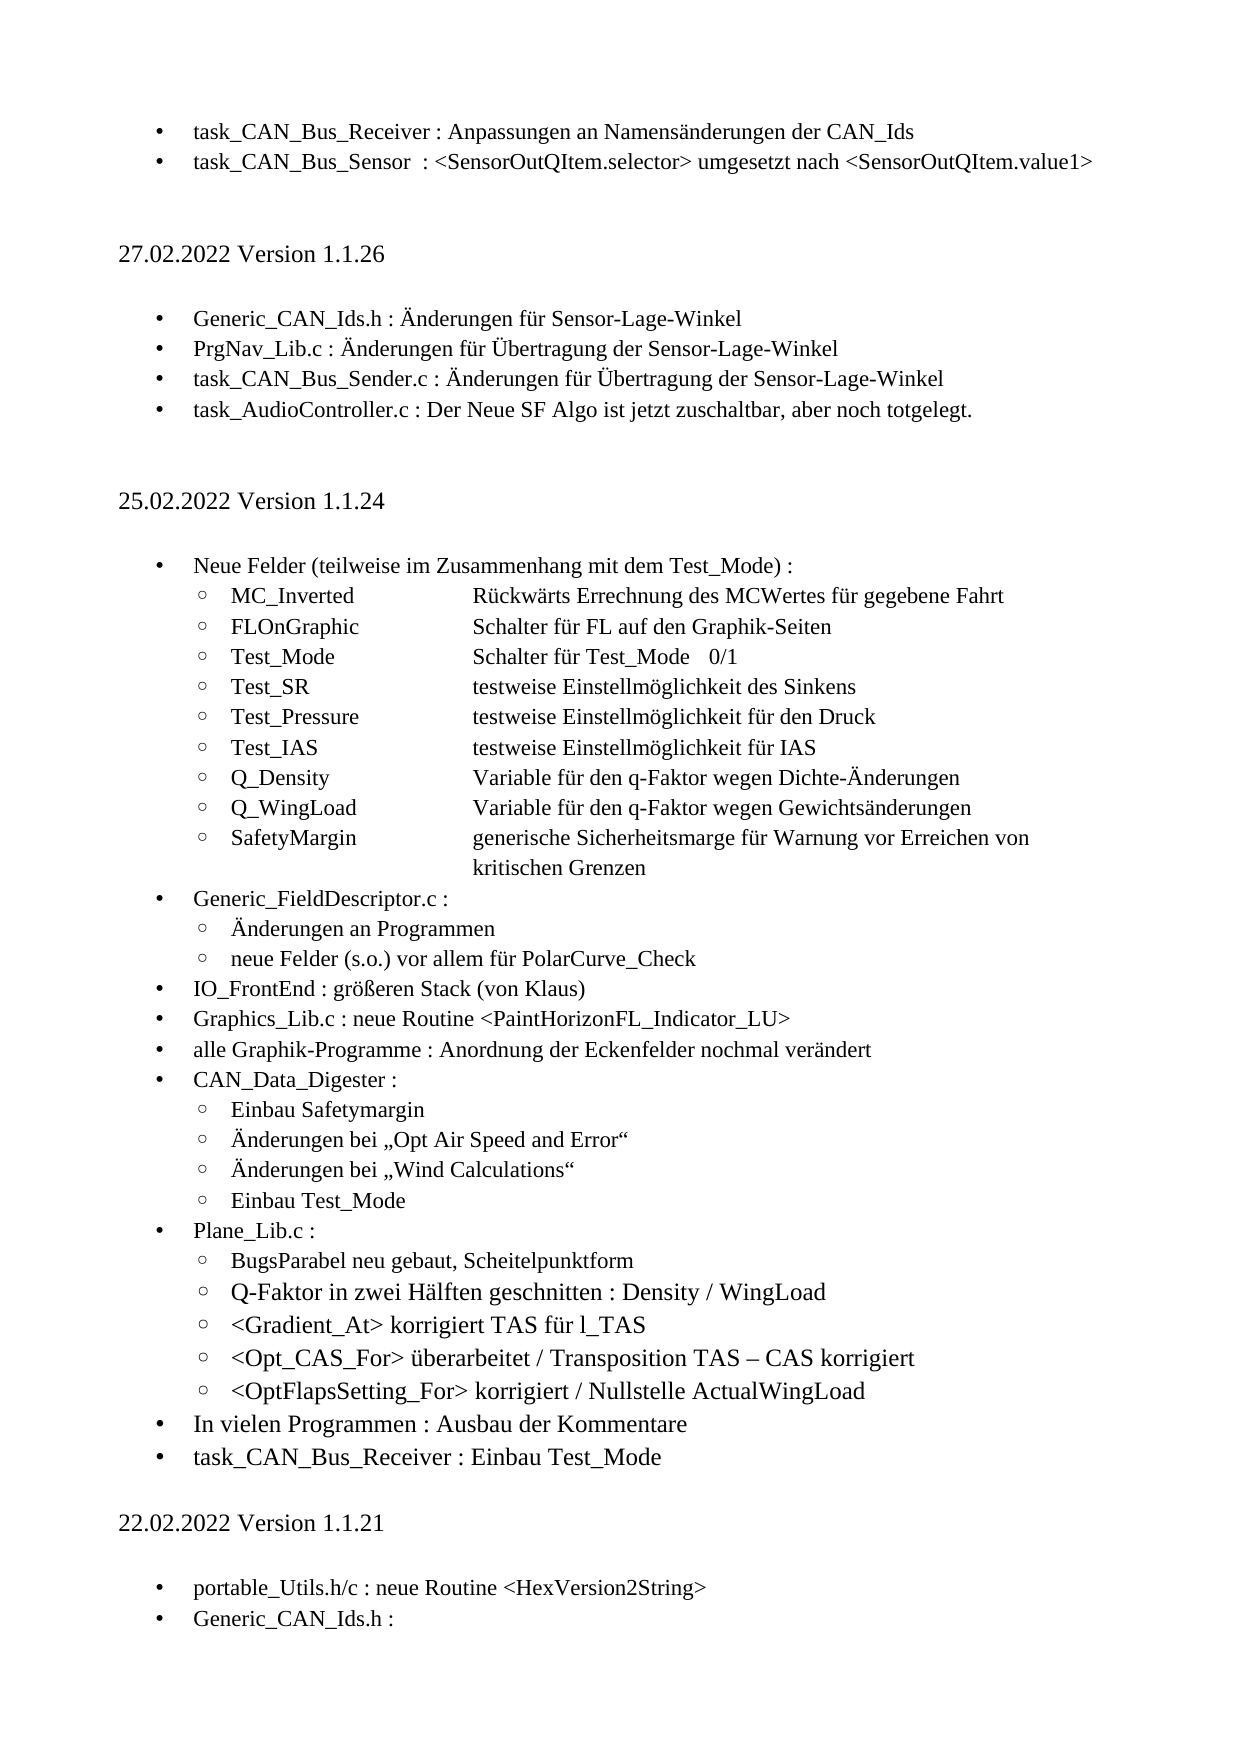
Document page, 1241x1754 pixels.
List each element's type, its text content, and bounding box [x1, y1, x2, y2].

list Änderungen bei „Wind Calculations“ [193, 1156, 1122, 1183]
list PrgNav_Lib.c : Änderungen für Übertragung der Sensor-Lage-Winkel [156, 335, 1122, 362]
list Q_WingLoad Variable für den q-Faktor wegen Gewichtsänderungen [193, 794, 1122, 820]
list Neue Felder (teilweise im Zusammenhang mit dem Test_Mode) : [156, 552, 1122, 579]
list Test_IAS testweise Einstellmöglichkeit für IAS [193, 733, 1122, 760]
list SafetyMargin generische Sicherheitsmarge für Warnung vor Erreichen von kritischen Grenzen [193, 824, 1122, 881]
list task_CAN_Bus_Receiver : Anpassungen an Namensänderungen der CAN_Ids [156, 118, 1122, 144]
list Test_SR testweise Einstellmöglichkeit des Sinkens [193, 673, 1122, 699]
list In vielen Programmen : Ausbau der Kommentare [156, 1409, 1122, 1438]
list Plane_Lib.c : [156, 1217, 1122, 1243]
list task_CAN_Bus_Sensor : <SensorOutQItem.selector> umgesetzt nach <SensorOutQItem.value1> [156, 148, 1122, 175]
list Q-Faktor in zwei Hälften geschnitten : Density / WingLoad [193, 1277, 1122, 1306]
text 22.02.2022 Version 1.1.21 [118, 1508, 1122, 1537]
list <Opt_CAS_For> überarbeitet / Transposition TAS – CAS korrigiert [193, 1343, 1122, 1372]
list BugsParabel neu gebaut, Scheitelpunktform [193, 1247, 1122, 1273]
list FLOnGraphic Schalter für FL auf den Graphik-Seiten [193, 613, 1122, 639]
list task_AudioController.c : Der Neue SF Algo ist jetzt zuschaltbar, aber noch totgelegt. [156, 396, 1122, 422]
list task_CAN_Bus_Receiver : Einbau Test_Mode [156, 1442, 1122, 1471]
list Generic_FieldDescriptor.c : [156, 884, 1122, 911]
list task_CAN_Bus_Sender.c : Änderungen für Übertragung der Sensor-Lage-Winkel [156, 365, 1122, 392]
list Test_Pressure testweise Einstellmöglichkeit für den Druck [193, 703, 1122, 730]
list Q_Density Variable für den q-Faktor wegen Dichte-Änderungen [193, 764, 1122, 790]
list Generic_CAN_Ids.h : [156, 1605, 1122, 1631]
list Änderungen bei „Opt Air Speed and Error“ [193, 1126, 1122, 1153]
list alle Graphik-Programme : Anordnung der Eckenfelder nochmal verändert [156, 1036, 1122, 1062]
list Test_Mode Schalter für Test_Mode 0/1 [193, 643, 1122, 669]
list IO_FrontEnd : größeren Stack (von Klaus) [156, 975, 1122, 1002]
list <OptFlapsSetting_For> korrigiert / Nullstelle ActualWingLoad [193, 1376, 1122, 1405]
list Generic_CAN_Ids.h : Änderungen für Sensor-Lage-Winkel [156, 305, 1122, 331]
list portable_Utils.h/c : neue Routine <HexVersion2String> [156, 1574, 1122, 1601]
list CAN_Data_Digester : [156, 1066, 1122, 1092]
list Änderungen an Programmen [193, 915, 1122, 941]
list neue Felder (s.o.) vor allem für PolarCurve_Check [193, 945, 1122, 971]
list Einbau Safetymargin [193, 1096, 1122, 1122]
list Einbau Test_Mode [193, 1187, 1122, 1213]
list MC_Inverted Rückwärts Errechnung des MCWertes für gegebene Fahrt [193, 582, 1122, 609]
text 25.02.2022 Version 1.1.24 [118, 486, 1122, 515]
text 27.02.2022 Version 1.1.26 [118, 239, 1122, 268]
list <Gradient_At> korrigiert TAS für l_TAS [193, 1310, 1122, 1339]
list Graphics_Lib.c : neue Routine <PaintHorizonFL_Indicator_LU> [156, 1005, 1122, 1032]
